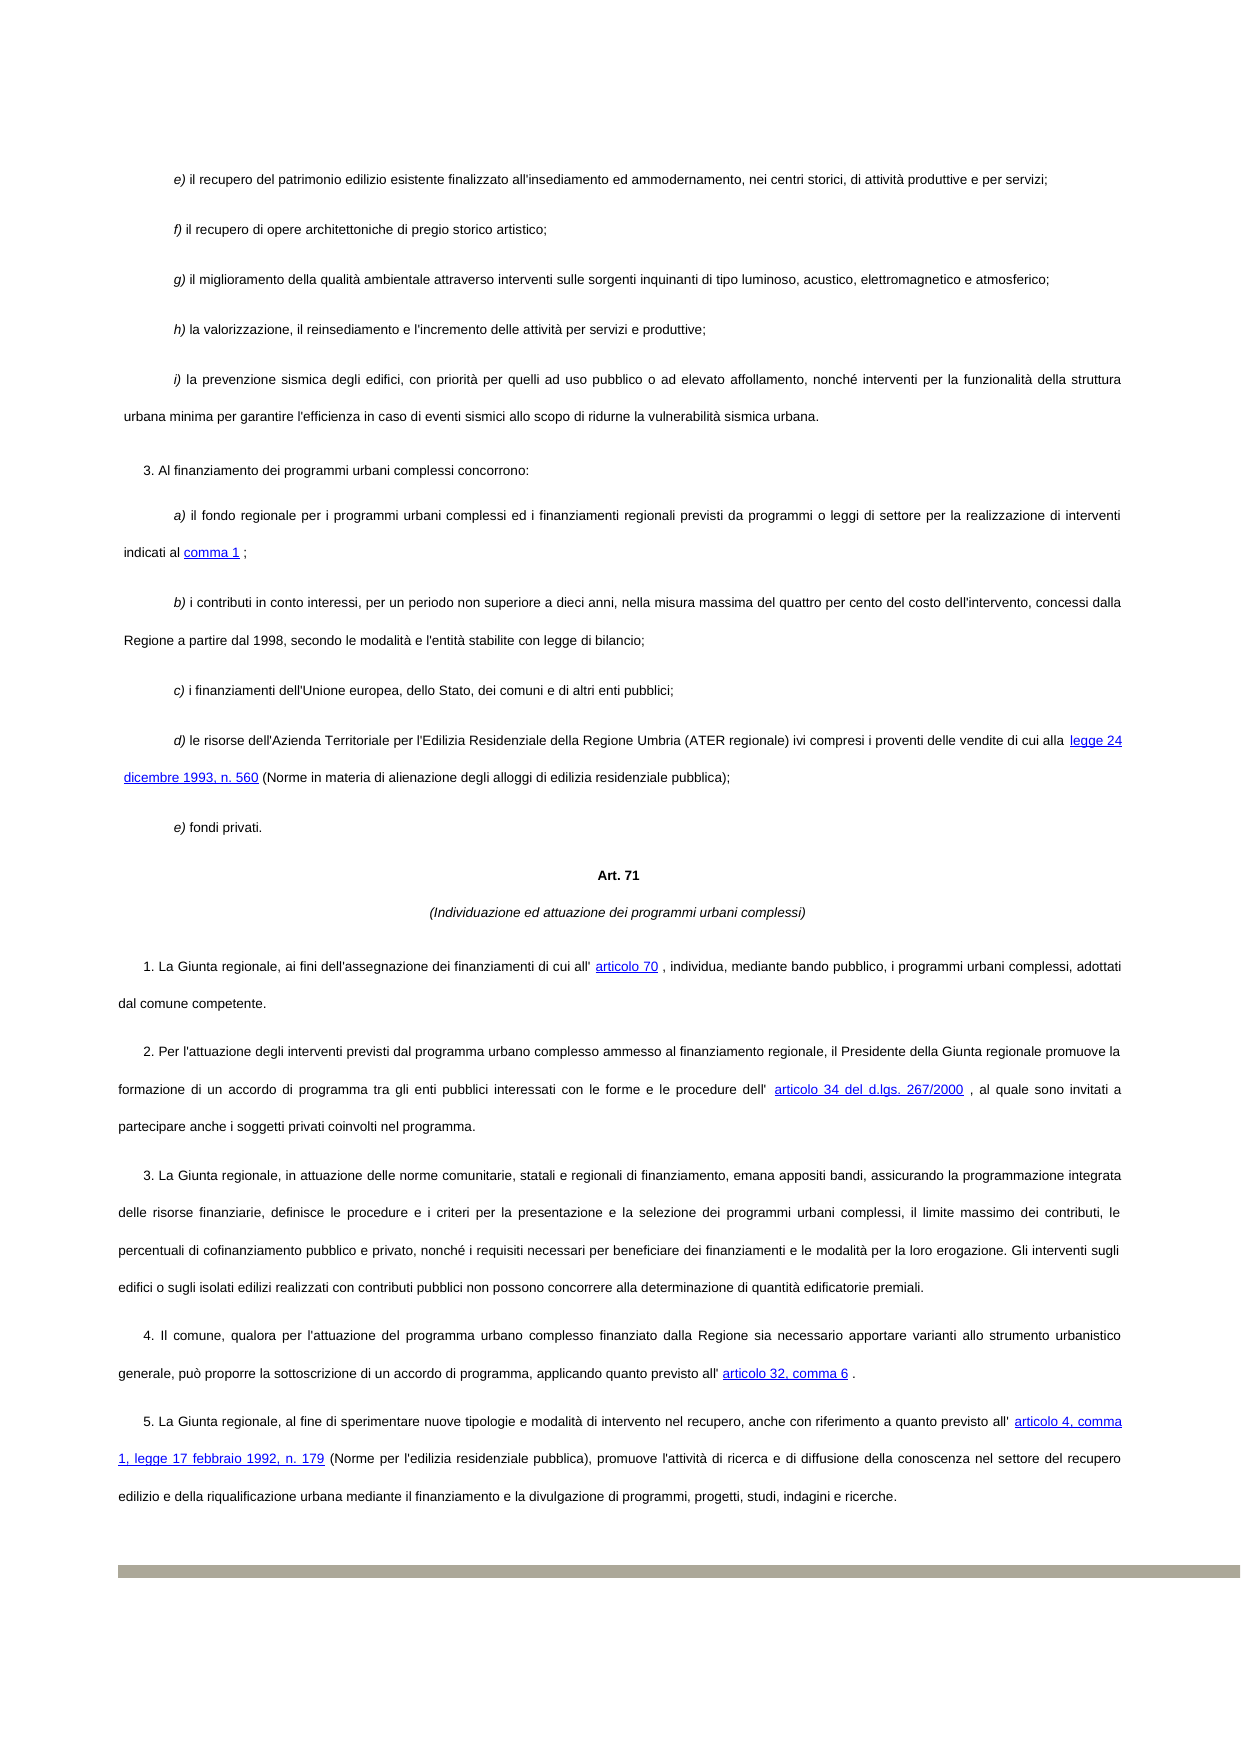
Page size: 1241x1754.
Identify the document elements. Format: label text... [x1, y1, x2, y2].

table_header e) il recupero del patrimonio edilizio esistente finalizzato all'insediamento ed ammodernamento, nei centri storici, di attività produttive e per servizi; f) il recupero di opere architettoniche di pregio storico artistico; g) il miglioramento della qualità ambientale attraverso interventi sulle sorgenti inquinanti di tipo luminoso, acustico, elettromagnetico e atmosferico; h) la valorizzazione, il reinsediamento e l'incremento delle attività per servizi e produttive; i) la prevenzione sismica degli edifici, con priorità per quelli ad uso pubblico o ad elevato affollamento, nonché interventi per la funzionalità della struttura urbana minima per garantire l'efficienza in caso di eventi sismici allo scopo di ridurne la vulnerabilità sismica urbana. 3. Al finanziamento dei programmi urbani complessi concorrono: a) il fondo regionale per i programmi urbani complessi ed i finanziamenti regionali previsti da programmi o leggi di settore per la realizzazione di interventi indicati al comma 1 ; b) i contributi in conto interessi, per un periodo non superiore a dieci anni, nella misura massima del quattro per cento del costo dell'intervento, concessi dalla Regione a partire dal 1998, secondo le modalità e l'entità stabilite con legge di bilancio; c) i finanziamenti dell'Unione europea, dello Stato, dei comuni e di altri enti pubblici; d) le risorse dell'Azienda Territoriale per l'Edilizia Residenziale della Regione Umbria (ATER regionale) ivi compresi i proventi delle vendite di cui alla legge 24 dicembre 1993, n. 560 (Norme in materia di alienazione degli alloggi di edilizia residenziale pubblica); e) fondi privati. Art. 71 (Individuazione ed attuazione dei programmi urbani complessi) 1. La Giunta regionale, ai fini dell'assegnazione dei finanziamenti di cui all' articolo 70 , individua, mediante bando pubblico, i programmi urbani complessi, adottati dal comune competente. 2. Per l'attuazione degli interventi previsti dal programma urbano complesso ammesso al finanziamento regionale, il Presidente della Giunta regionale promuove la formazione di un accordo di programma tra gli enti pubblici interessati con le forme e le procedure dell' articolo 34 del d.lgs. 267/2000 , al quale sono invitati a partecipare anche i soggetti privati coinvolti nel programma. 3. La Giunta regionale, in attuazione delle norme comunitarie, statali e regionali di finanziamento, emana appositi bandi, assicurando la programmazione integrata delle risorse finanziarie, definisce le procedure e i criteri per la presentazione e la selezione dei programmi urbani complessi, il limite massimo dei contributi, le percentuali di cofinanziamento pubblico e privato, nonché i requisiti necessari per beneficiare dei finanziamenti e le modalità per la loro erogazione. Gli interventi sugli edifici o sugli isolati edilizi realizzati con contributi pubblici non possono concorrere alla determinazione di quantità edificatorie premiali. 4. Il comune, qualora per l'attuazione del programma urbano complesso finanziato dalla Regione sia necessario apportare varianti allo strumento urbanistico generale, può proporre la sottoscrizione di un accordo di programma, applicando quanto previsto all' articolo 32, comma 6 . 5. La Giunta regionale, al fine di sperimentare nuove tipologie e modalità di intervento nel recupero, anche con riferimento a quanto previsto all' articolo 4, comma 1, legge 17 febbraio 1992, n. 179 (Norme per l'edilizia residenziale pubblica), promuove l'attività di ricerca e di diffusione della conoscenza nel settore del recupero edilizio e della riqualificazione urbana mediante il finanziamento e la divulgazione di programmi, progetti, studi, indagini e ricerche. [118, 148, 1122, 1565]
